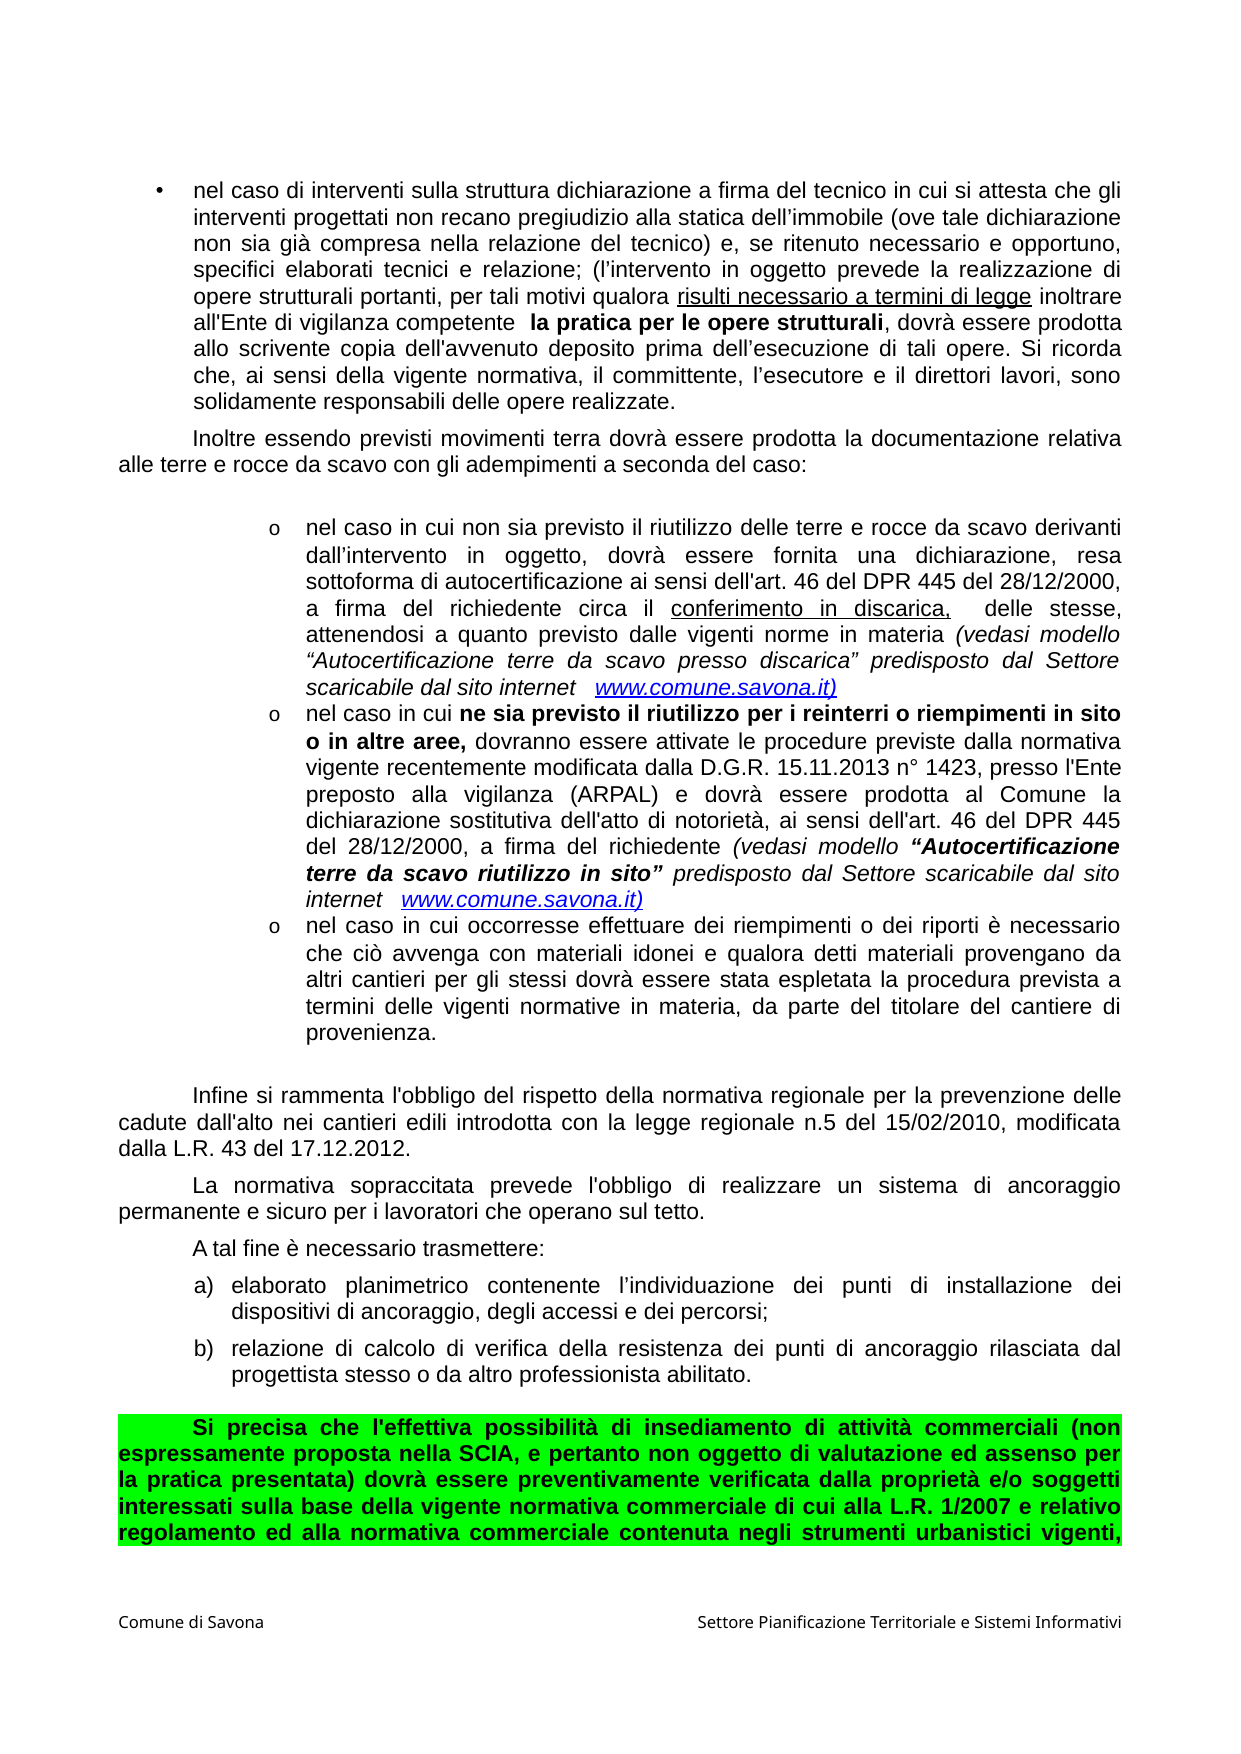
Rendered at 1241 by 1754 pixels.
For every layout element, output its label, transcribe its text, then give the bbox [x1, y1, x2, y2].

list nel caso di interventi sulla struttura dichiarazione a firma del tecnico in cui si attesta che gli interventi progettati non recano pregiudizio alla statica dell’immobile (ove tale dichiarazione non sia già compresa nella relazione del tecnico) e, se ritenuto necessario e opportuno, specifici elaborati tecnici e relazione; (l’intervento in oggetto prevede la realizzazione di opere strutturali portanti, per tali motivi qualora risulti necessario a termini di legge inoltrare all'Ente di vigilanza competente la pratica per le opere strutturali, dovrà essere prodotta allo scrivente copia dell'avvenuto deposito prima dell’esecuzione di tali opere. Si ricorda che, ai sensi della vigente normativa, il committente, l’esecutore e il direttori lavori, sono solidamente responsabili delle opere realizzate. [156, 177, 1122, 414]
list elaborato planimetrico contenente l’individuazione dei punti di installazione dei dispositivi di ancoraggio, degli accessi e dei percorsi; [193, 1272, 1122, 1324]
list nel caso in cui non sia previsto il riutilizzo delle terre e rocce da scavo derivanti dall’intervento in oggetto, dovrà essere fornita una dichiarazione, resa sottoforma di autocertificazione ai sensi dell'art. 46 del DPR 445 del 28/12/2000, a firma del richiedente circa il conferimento in discarica, delle stesse, attenendosi a quanto previsto dalle vigenti norme in materia (vedasi modello “Autocertificazione terre da scavo presso discarica” predisposto dal Settore scaricabile dal sito internet www.comune.savona.it) [268, 514, 1122, 700]
list nel caso in cui occorresse effettuare dei riempimenti o dei riporti è necessario che ciò avvenga con materiali idonei e qualora detti materiali provengano da altri cantieri per gli stessi dovrà essere stata espletata la procedura prevista a termini delle vigenti normative in materia, da parte del titolare del cantiere di provenienza. [268, 912, 1122, 1045]
text Si precisa che l'effettiva possibilità di insediamento di attività commerciali (non espressamente proposta nella SCIA, e pertanto non oggetto di valutazione ed assenso per la pratica presentata) dovrà essere preventivamente verificata dalla proprietà e/o soggetti interessati sulla base della vigente normativa commerciale di cui alla L.R. 1/2007 e relativo regolamento ed alla normativa commerciale contenuta negli strumenti urbanistici vigenti, [118, 1414, 1122, 1546]
text A tal fine è necessario trasmettere: [118, 1235, 1122, 1261]
list nel caso in cui ne sia previsto il riutilizzo per i reinterri o riempimenti in sito o in altre aree, dovranno essere attivate le procedure previste dalla normativa vigente recentemente modificata dalla D.G.R. 15.11.2013 n° 1423, presso l'Ente preposto alla vigilanza (ARPAL) e dovrà essere prodotta al Comune la dichiarazione sostitutiva dell'atto di notorietà, ai sensi dell'art. 46 del DPR 445 del 28/12/2000, a firma del richiedente (vedasi modello “Autocertificazione terre da scavo riutilizzo in sito” predisposto dal Settore scaricabile dal sito internet www.comune.savona.it) [268, 700, 1122, 912]
text La normativa sopraccitata prevede l'obbligo di realizzare un sistema di ancoraggio permanente e sicuro per i lavoratori che operano sul tetto. [118, 1172, 1122, 1224]
text Infine si rammenta l'obbligo del rispetto della normativa regionale per la prevenzione delle cadute dall'alto nei cantieri edili introdotta con la legge regionale n.5 del 15/02/2010, modificata dalla L.R. 43 del 17.12.2012. [118, 1082, 1122, 1161]
text Inoltre essendo previsti movimenti terra dovrà essere prodotta la documentazione relativa alle terre e rocce da scavo con gli adempimenti a seconda del caso: [118, 425, 1122, 477]
list relazione di calcolo di verifica della resistenza dei punti di ancoraggio rilasciata dal progettista stesso o da altro professionista abilitato. [193, 1335, 1122, 1387]
